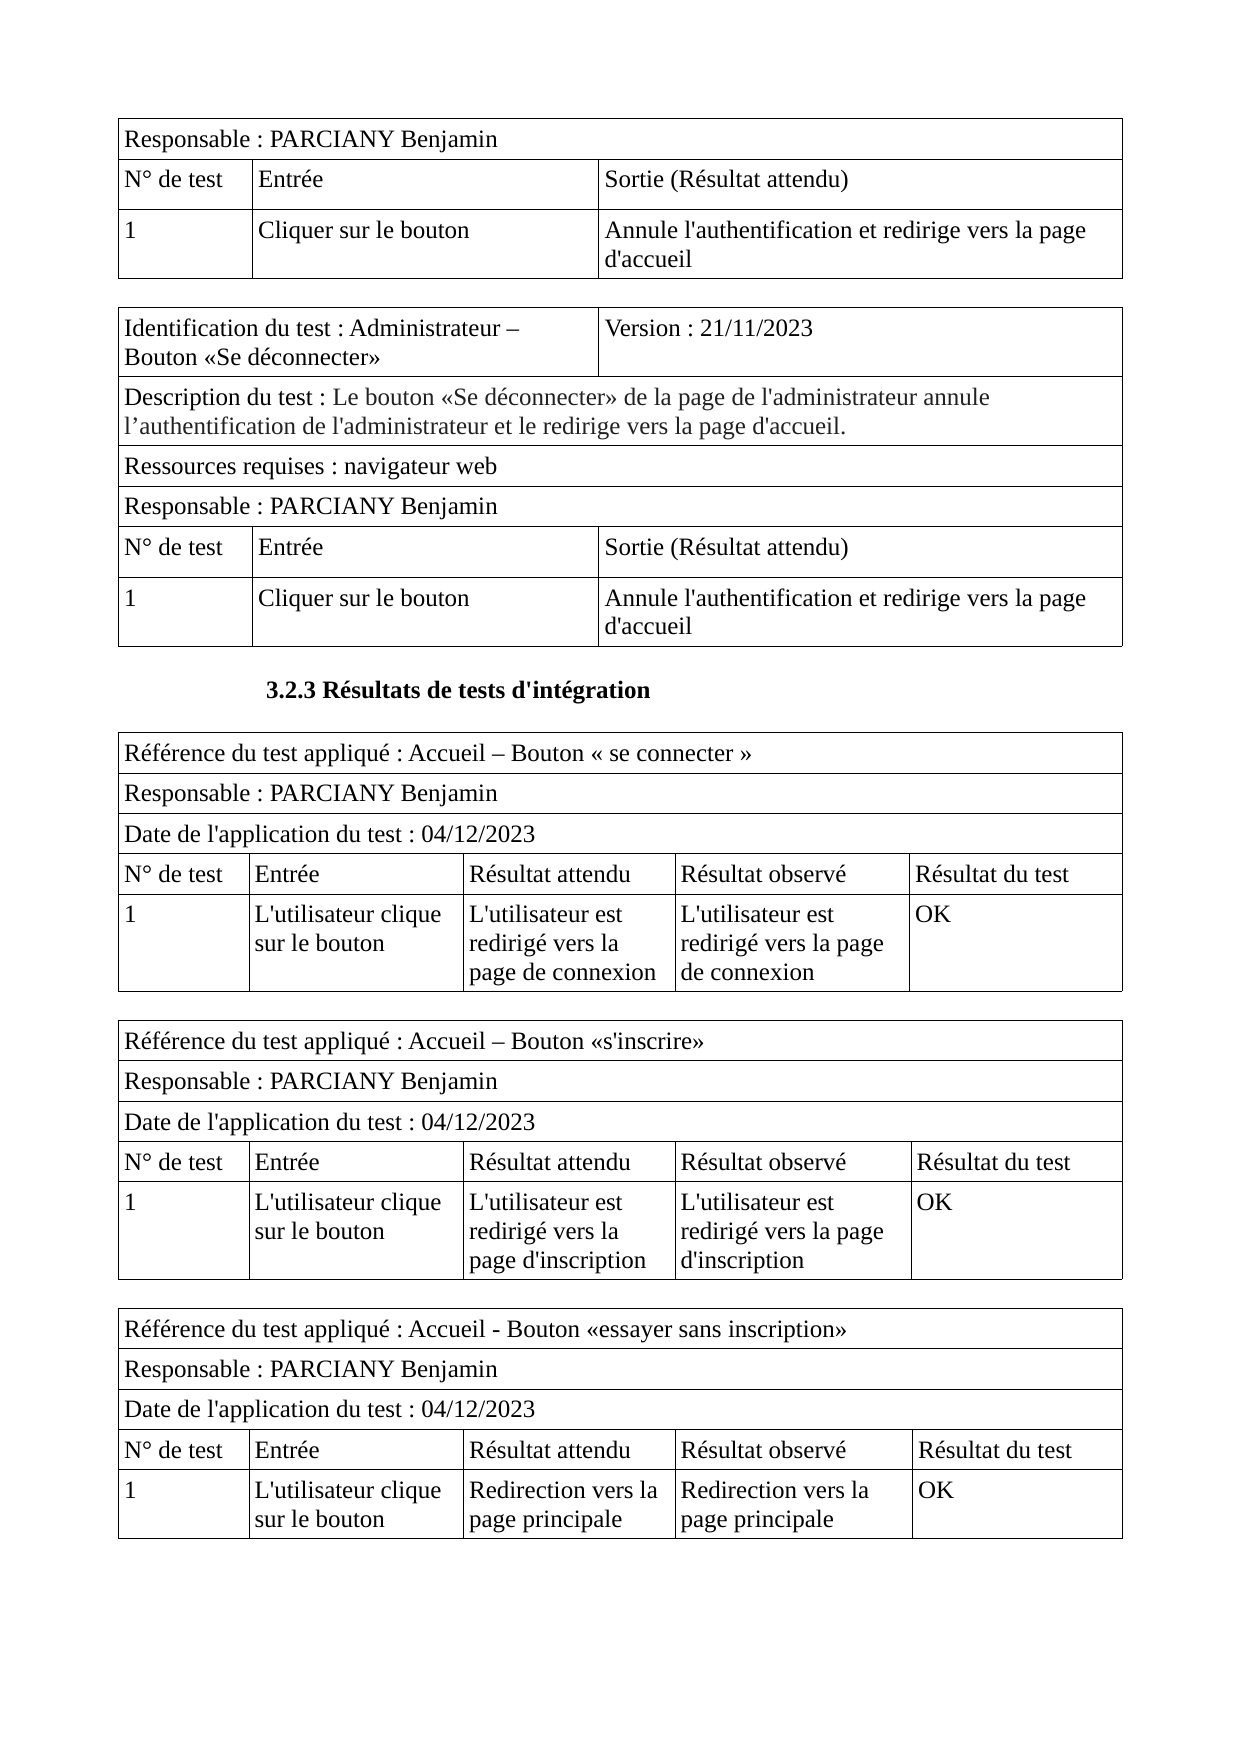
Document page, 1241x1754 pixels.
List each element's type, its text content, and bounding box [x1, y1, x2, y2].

table_header Référence du test appliqué : Accueil – Bouton «s'inscrire» [119, 1021, 1122, 1060]
table_header Référence du test appliqué : Accueil – Bouton « se connecter » [119, 733, 1122, 772]
table_cell Résultat du test [913, 1430, 1122, 1469]
table_header Référence du test appliqué : Accueil - Bouton «essayer sans inscription» [119, 1309, 1122, 1348]
table_cell Résultat attendu [464, 1142, 675, 1181]
table_cell Responsable : PARCIANY Benjamin [119, 1061, 1122, 1101]
table_cell 1 [119, 1470, 249, 1538]
table_cell Annule l'authentification et redirige vers la page d'accueil [599, 210, 1122, 278]
table_cell Redirection vers la page principale [676, 1470, 912, 1538]
table_cell Résultat du test [910, 854, 1122, 893]
table_cell Résultat du test [912, 1142, 1122, 1181]
table_cell Résultat observé [676, 1142, 911, 1181]
table_cell Responsable : PARCIANY Benjamin [119, 774, 1122, 813]
table_cell Responsable : PARCIANY Benjamin [119, 487, 1122, 526]
table_cell Date de l'application du test : 04/12/2023 [119, 814, 1122, 853]
table_cell Date de l'application du test : 04/12/2023 [119, 1102, 1122, 1141]
table_cell Entrée [250, 854, 463, 893]
table_cell Résultat attendu [464, 854, 675, 893]
table_cell L'utilisateur clique sur le bouton [250, 895, 463, 991]
table_cell Sortie (Résultat attendu) [599, 527, 1122, 577]
table_cell N° de test [119, 1430, 249, 1469]
table_cell Résultat attendu [464, 1430, 675, 1469]
table_cell Responsable : PARCIANY Benjamin [119, 119, 1122, 158]
table_cell OK [912, 1182, 1122, 1279]
table_header Identification du test : Administrateur – Bouton «Se déconnecter» [119, 308, 598, 376]
table_cell 1 [119, 210, 252, 278]
table_cell Date de l'application du test : 04/12/2023 [119, 1390, 1122, 1429]
table_cell Description du test : Le bouton «Se déconnecter» de la page de l'administrateur annule l’authentification de l'administrateur et le redirige vers la page d'accueil. [119, 377, 1122, 445]
table_cell Entrée [250, 1430, 463, 1469]
table_cell 1 [119, 1182, 249, 1279]
table_cell Résultat observé [676, 1430, 912, 1469]
table_cell Cliquer sur le bouton [253, 210, 598, 278]
table_cell N° de test [119, 854, 249, 893]
table_cell L'utilisateur est redirigé vers la page d'inscription [676, 1182, 911, 1279]
table_cell Responsable : PARCIANY Benjamin [119, 1349, 1122, 1389]
table_cell Ressources requises : navigateur web [119, 446, 1122, 486]
table_cell Annule l'authentification et redirige vers la page d'accueil [599, 578, 1122, 646]
table_cell L'utilisateur est redirigé vers la page de connexion [676, 895, 909, 991]
table_cell Cliquer sur le bouton [253, 578, 598, 646]
table_cell 1 [119, 578, 252, 646]
table_cell Entrée [253, 527, 598, 577]
table_cell Résultat observé [676, 854, 909, 893]
table_cell N° de test [119, 1142, 249, 1181]
table_cell L'utilisateur est redirigé vers la page d'inscription [464, 1182, 675, 1279]
table_cell Sortie (Résultat attendu) [599, 160, 1122, 209]
table_cell N° de test [119, 527, 252, 577]
table_cell Redirection vers la page principale [464, 1470, 675, 1538]
table_cell OK [910, 895, 1122, 991]
table_cell L'utilisateur est redirigé vers la page de connexion [464, 895, 675, 991]
table_cell Entrée [253, 160, 598, 209]
table_cell OK [913, 1470, 1122, 1538]
table_cell L'utilisateur clique sur le bouton [250, 1182, 463, 1279]
table_cell N° de test [119, 160, 252, 209]
table_cell 1 [119, 895, 249, 991]
table_header Version : 21/11/2023 [599, 308, 1122, 376]
table_cell L'utilisateur clique sur le bouton [250, 1470, 463, 1538]
table_cell Entrée [250, 1142, 463, 1181]
text 3.2.3 Résultats de tests d'intégration [118, 675, 1122, 703]
